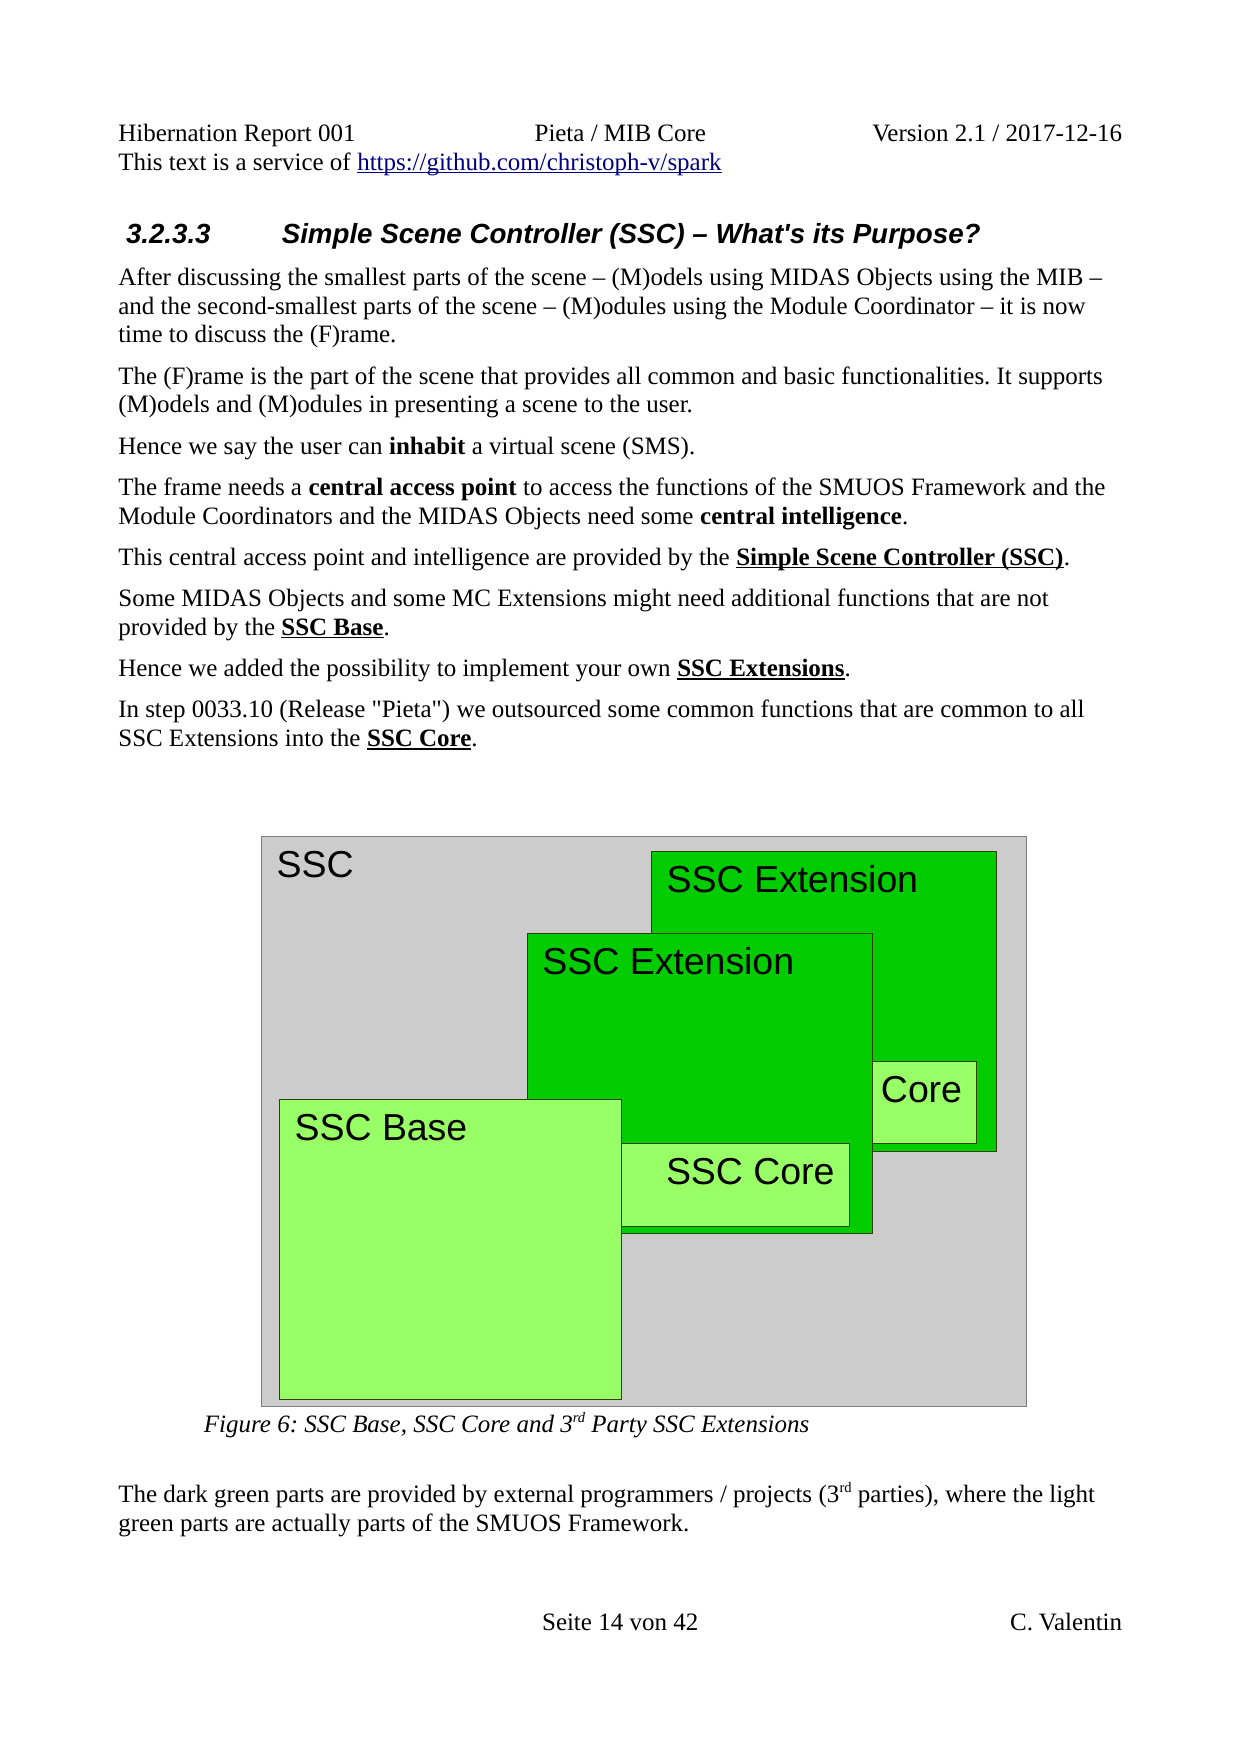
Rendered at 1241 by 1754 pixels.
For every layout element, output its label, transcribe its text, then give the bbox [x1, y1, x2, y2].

text Hence we say the user can inhabit a virtual scene (SMS). [118, 431, 1122, 459]
text This central access point and intelligence are provided by the Simple Scene Controller (SSC). [118, 542, 1122, 571]
subtitle Simple Scene Controller (SSC) – What's its Purpose? [118, 218, 1122, 249]
text After discussing the smallest parts of the scene – (M)odels using MIDAS Objects using the MIB – and the second-smallest parts of the scene – (M)odules using the Module Coordinator – it is now time to discuss the (F)rame. [118, 262, 1122, 348]
text The (F)rame is the part of the scene that provides all common and basic functionalities. It supports (M)odels and (M)odules in presenting a scene to the user. [118, 361, 1122, 418]
text The frame needs a central access point to access the functions of the SMUOS Framework and the Module Coordinators and the MIDAS Objects need some central intelligence. [118, 472, 1122, 529]
text In step 0033.10 (Release "Pieta") we outsourced some common functions that are common to all SSC Extensions into the SSC Core. [118, 694, 1122, 752]
text Figure 6: SSC Base, SSC Core and 3rd Party SSC Extensions [204, 818, 1036, 1438]
text Some MIDAS Objects and some MC Extensions might need additional functions that are not provided by the SSC Base. [118, 583, 1122, 641]
text Hence we added the possibility to implement your own SSC Extensions. [118, 653, 1122, 682]
text The dark green parts are provided by external programmers / projects (3rd parties), where the light green parts are actually parts of the SMUOS Framework. [118, 1479, 1122, 1536]
